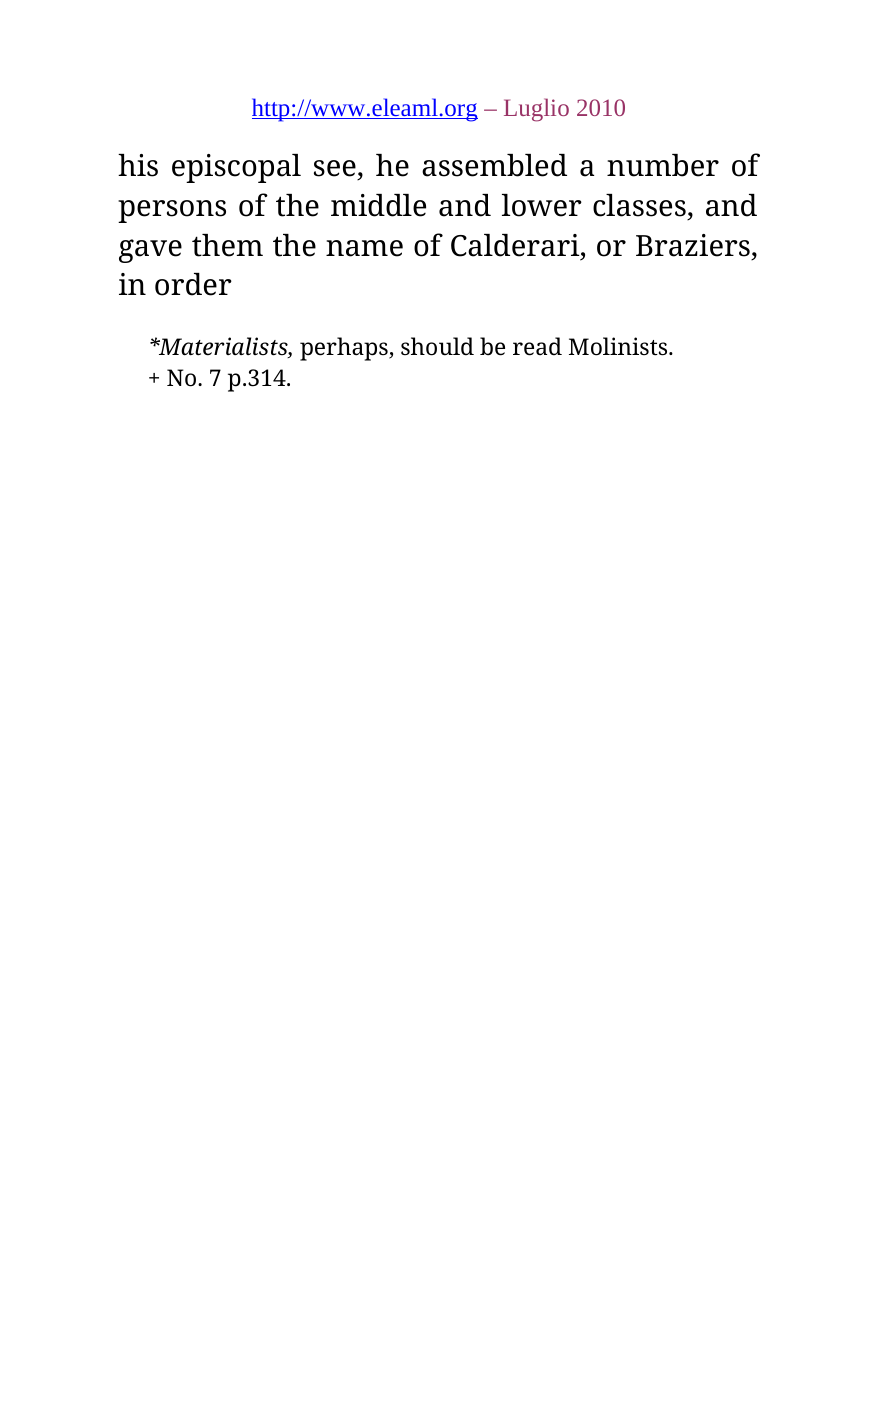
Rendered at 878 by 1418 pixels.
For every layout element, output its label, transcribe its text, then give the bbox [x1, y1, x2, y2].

text his episcopal see, he assembled a number of persons of the middle and lower classes, and gave them the name of Calderari, or Braziers, in order [118, 146, 759, 304]
text + No. 7 p.314. [118, 362, 759, 393]
text *Materialists, perhaps, should be read Molinists. [118, 331, 759, 362]
